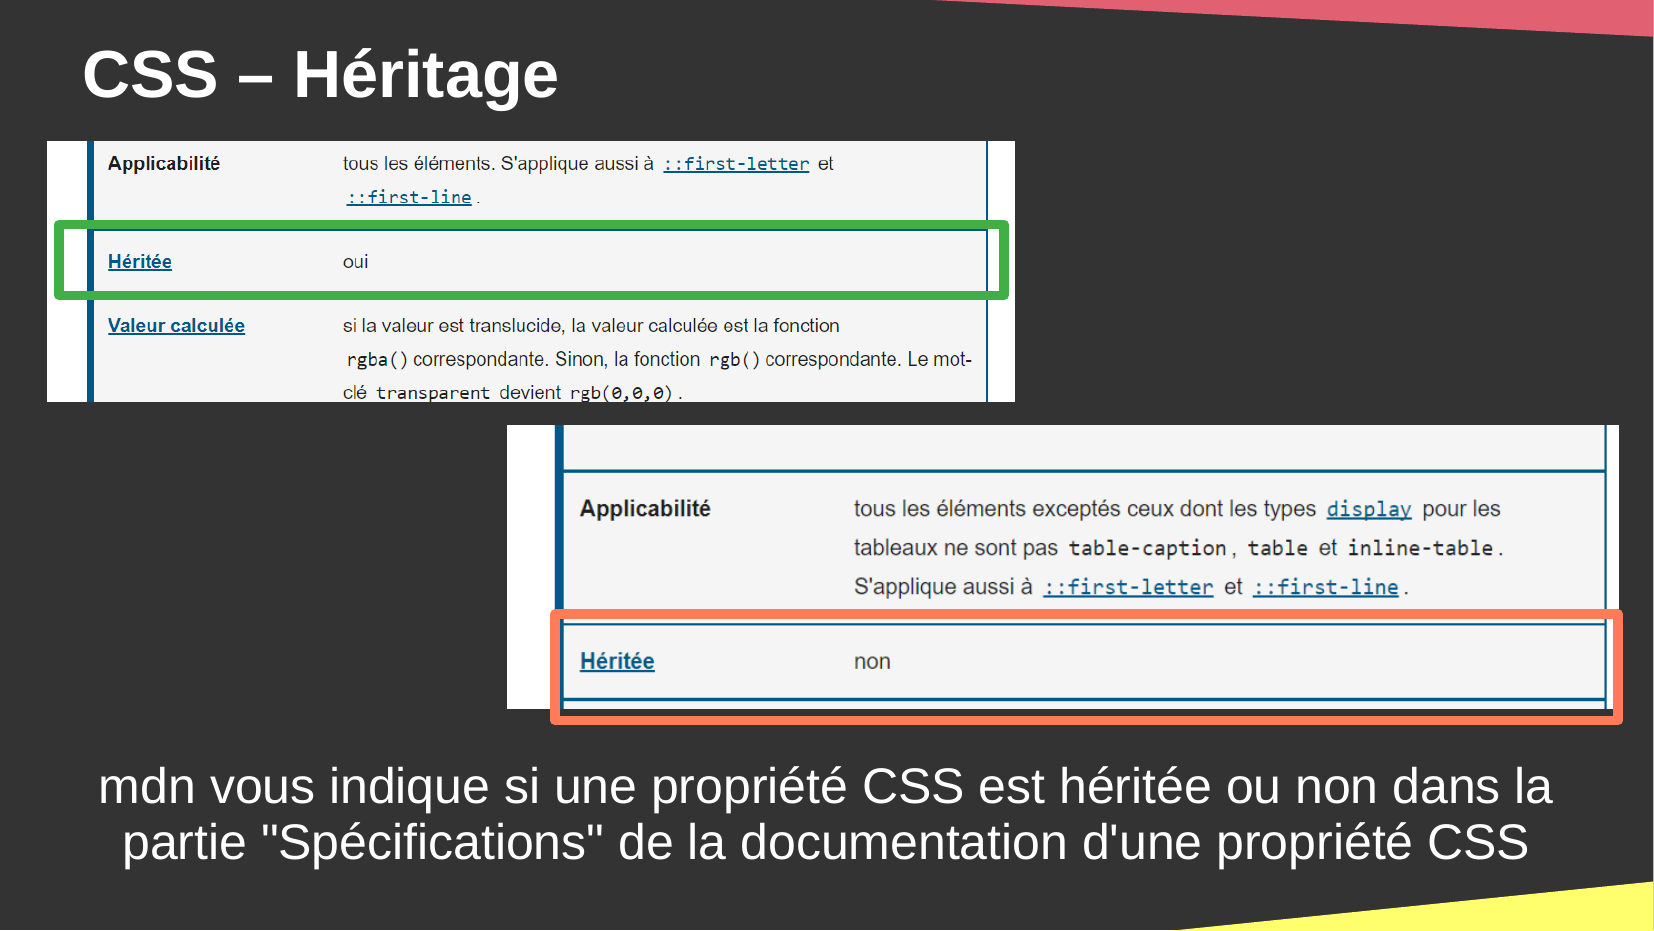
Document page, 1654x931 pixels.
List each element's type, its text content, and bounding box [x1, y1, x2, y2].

title CSS – Héritage [82, 37, 1571, 122]
picture [47, 141, 1015, 402]
picture [507, 425, 1619, 709]
title mdn vous indique si une propriété CSS est héritée ou non dans la partie "Spécifications" de la documentation d'une propriété CSS [61, 758, 1592, 875]
text_box [932, 0, 1654, 37]
picture [560, 619, 1613, 709]
text_box [1168, 881, 1654, 931]
